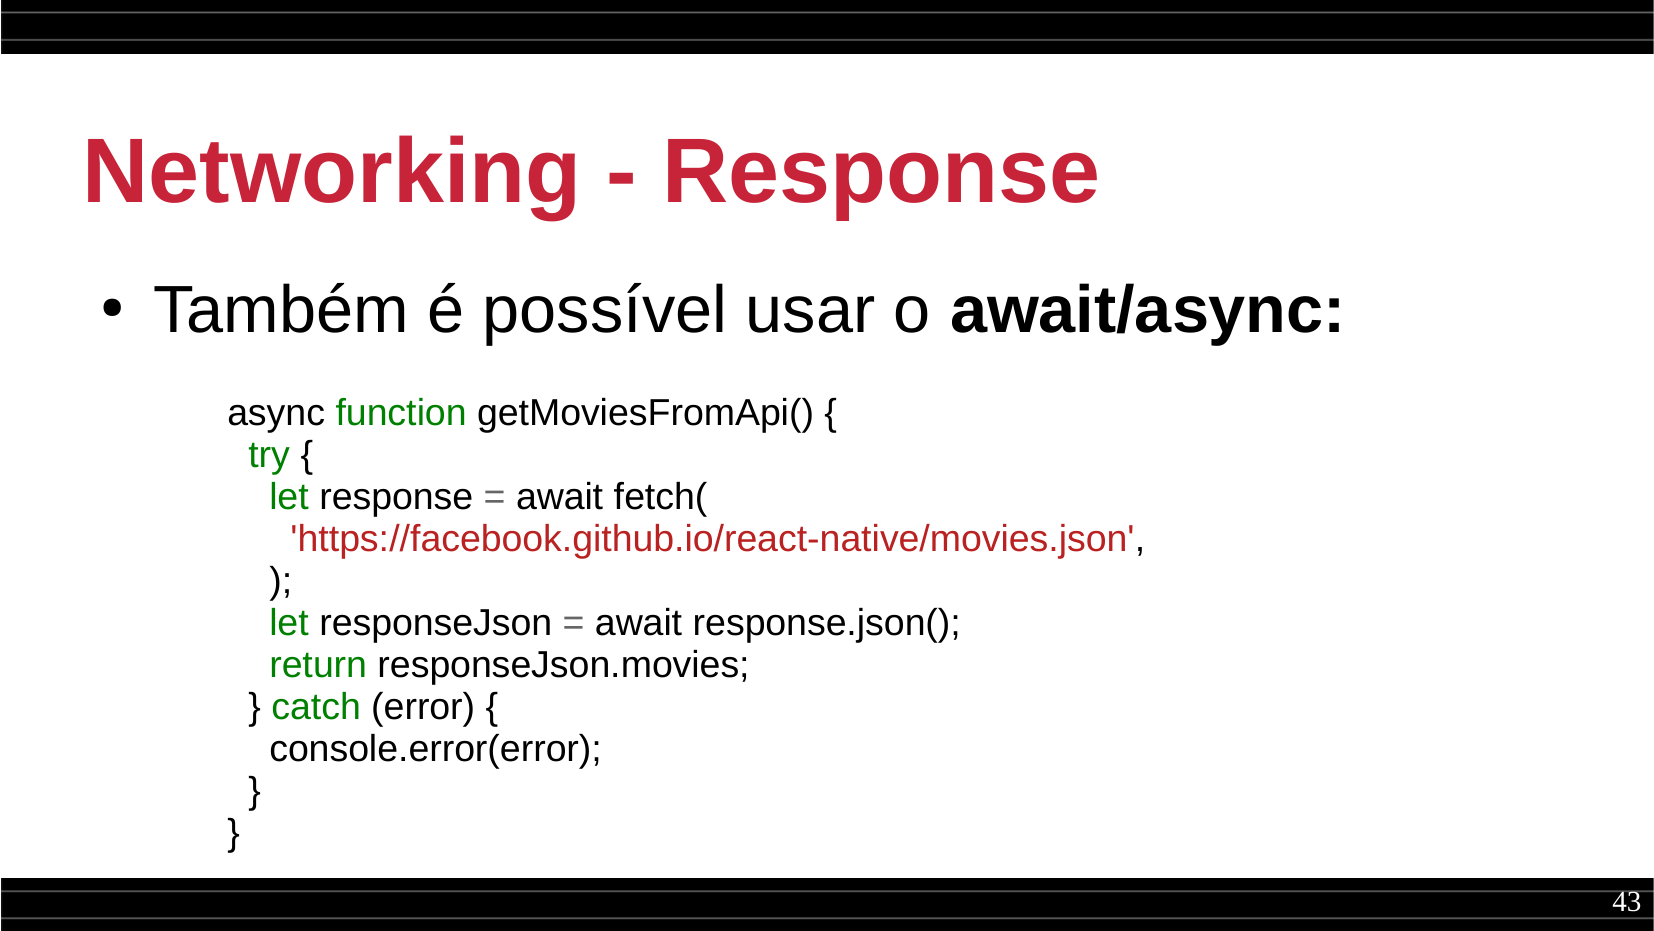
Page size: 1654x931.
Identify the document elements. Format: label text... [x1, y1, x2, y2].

picture [1, 878, 1654, 931]
picture [1, 0, 1654, 54]
title Networking - Response [82, 92, 1571, 249]
text_box async function getMoviesFromApi() { try { let response = await fetch( 'https://facebook.github.io/react-native/movies.json', ); let responseJson = await response.json(); return responseJson.movies; } catch (error) { console.error(error); } } [212, 383, 1300, 861]
list Também é possível usar o await/async: [82, 271, 1571, 758]
